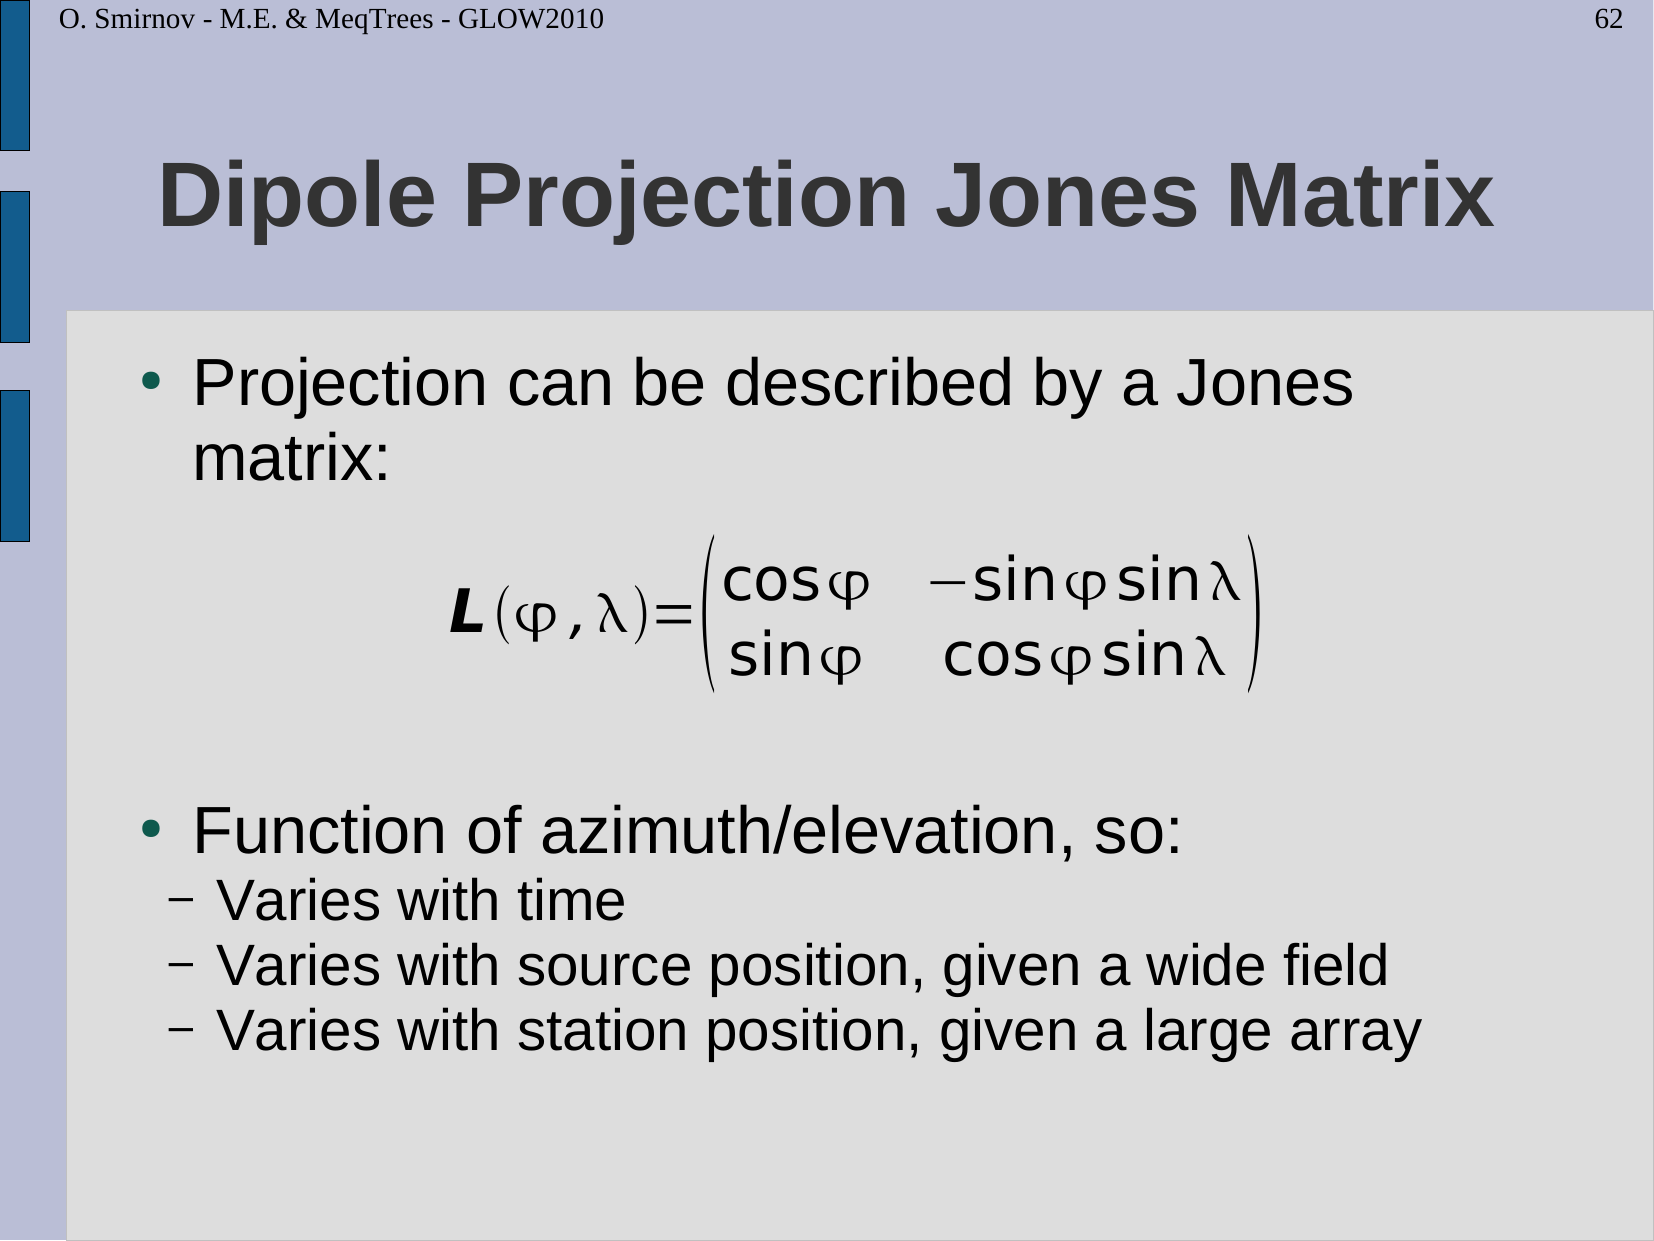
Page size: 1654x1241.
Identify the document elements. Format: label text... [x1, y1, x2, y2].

list Projection can be described by a Jones matrix: Function of azimuth/elevation, so: Varies with time Varies with source position, given a wide field Varies with station position, given a large array [121, 344, 1534, 1164]
title Dipole Projection Jones Matrix [121, 91, 1534, 299]
chart [442, 531, 1270, 697]
